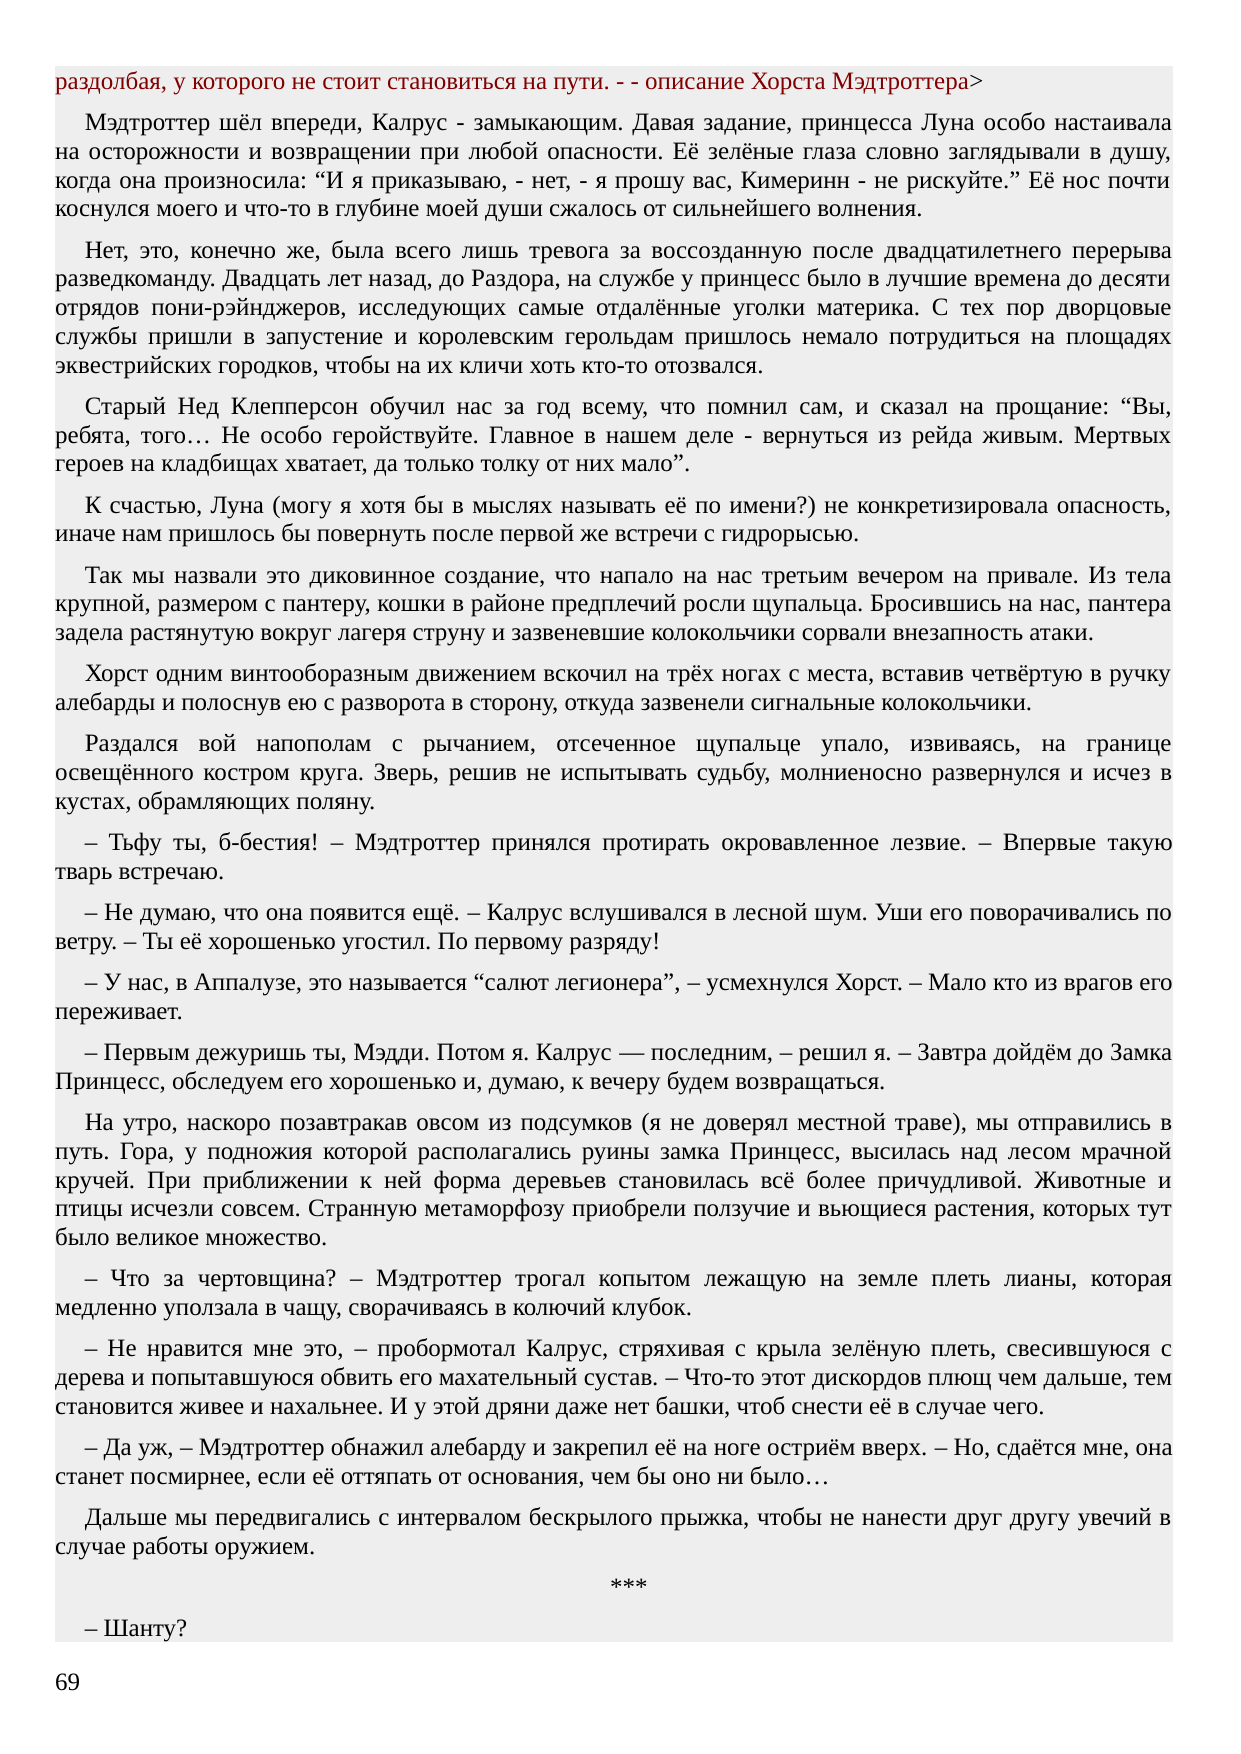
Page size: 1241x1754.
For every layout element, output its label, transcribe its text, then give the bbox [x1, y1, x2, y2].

text Хорст одним винтооборазным движением вскочил на трёх ногах с места, вставив четвёртую в ручку алебарды и полоснув ею с разворота в сторону, откуда зазвенели сигнальные колокольчики. [55, 658, 1173, 716]
text Мэдтроттер шёл впереди, Калрус - замыкающим. Давая задание, принцесса Луна особо настаивала на осторожности и возвращении при любой опасности. Её зелёные глаза словно заглядывали в душу, когда она произносила: “И я приказываю, - нет, - я прошу вас, Кимеринн - не рискуйте.” Её нос почти коснулся моего и что-то в глубине моей души сжалось от сильнейшего волнения. [55, 107, 1173, 222]
text – Не думаю, что она появится ещё. – Калрус вслушивался в лесной шум. Уши его поворачивались по ветру. – Ты её хорошенько угостил. По первому разряду! [55, 897, 1173, 955]
text – У нас, в Аппалузе, это называется “салют легионера”, – усмехнулся Хорст. – Мало кто из врагов его переживает. [55, 967, 1173, 1025]
text – Первым дежуришь ты, Мэдди. Потом я. Калрус — последним, – решил я. – Завтра дойдём до Замка Принцесс, обследуем его хорошенько и, думаю, к вечеру будем возвращаться. [55, 1037, 1173, 1095]
text Нет, это, конечно же, была всего лишь тревога за воссозданную после двадцатилетнего перерыва разведкоманду. Двадцать лет назад, до Раздора, на службе у принцесс было в лучшие времена до десяти отрядов пони-рэйнджеров, исследующих самые отдалённые уголки материка. С тех пор дворцовые службы пришли в запустение и королевским герольдам пришлось немало потрудиться на площадях эквестрийских городков, чтобы на их кличи хоть кто-то отозвался. [55, 235, 1173, 378]
text На утро, наскоро позавтракав овсом из подсумков (я не доверял местной траве), мы отправились в путь. Гора, у подножия которой располагались руины замка Принцесс, высилась над лесом мрачной кручей. При приближении к ней форма деревьев становилась всё более причудливой. Животные и птицы исчезли совсем. Странную метаморфозу приобрели ползучие и вьющиеся растения, которых тут было великое множество. [55, 1107, 1173, 1251]
text – Не нравится мне это, – пробормотал Калрус, стряхивая с крыла зелёную плеть, свесившуюся с дерева и попытавшуюся обвить его махательный сустав. – Что-то этот дискордов плющ чем дальше, тем становится живее и нахальнее. И у этой дряни даже нет башки, чтоб снести её в случае чего. [55, 1333, 1173, 1420]
text раздолбая, у которого не стоит становиться на пути. - - описание Хорста Мэдтроттера> [55, 66, 1173, 95]
text Так мы назвали это диковинное создание, что напало на нас третьим вечером на привале. Из тела крупной, размером с пантеру, кошки в районе предплечий росли щупальца. Бросившись на нас, пантера задела растянутую вокруг лагеря струну и зазвеневшие колокольчики сорвали внезапность атаки. [55, 560, 1173, 646]
text – Тьфу ты, б-бестия! – Мэдтроттер принялся протирать окровавленное лезвие. – Впервые такую тварь встречаю. [55, 827, 1173, 885]
text – Да уж, – Мэдтроттер обнажил алебарду и закрепил её на ноге остриём вверх. – Но, сдаётся мне, она станет посмирнее, если её оттяпать от основания, чем бы оно ни было… [55, 1432, 1173, 1490]
text – Шанту? [55, 1613, 1173, 1642]
text Дальше мы передвигались с интервалом бескрылого прыжка, чтобы не нанести друг другу увечий в случае работы оружием. [55, 1502, 1173, 1560]
text *** [55, 1572, 1173, 1601]
text – Что за чертовщина? – Мэдтроттер трогал копытом лежащую на земле плеть лианы, которая медленно уползала в чащу, сворачиваясь в колючий клубок. [55, 1263, 1173, 1321]
text Старый Нед Клепперсон обучил нас за год всему, что помнил сам, и сказал на прощание: “Вы, ребята, того… Не особо геройствуйте. Главное в нашем деле - вернуться из рейда живым. Мертвых героев на кладбищах хватает, да только толку от них мало”. [55, 391, 1173, 477]
text К счастью, Луна (могу я хотя бы в мыслях называть её по имени?) не конкретизировала опасность, иначе нам пришлось бы повернуть после первой же встречи с гидрорысью. [55, 490, 1173, 547]
text Раздался вой напополам с рычанием, отсеченное щупальце упало, извиваясь, на границе освещённого костром круга. Зверь, решив не испытывать судьбу, молниеносно развернулся и исчез в кустах, обрамляющих поляну. [55, 728, 1173, 815]
